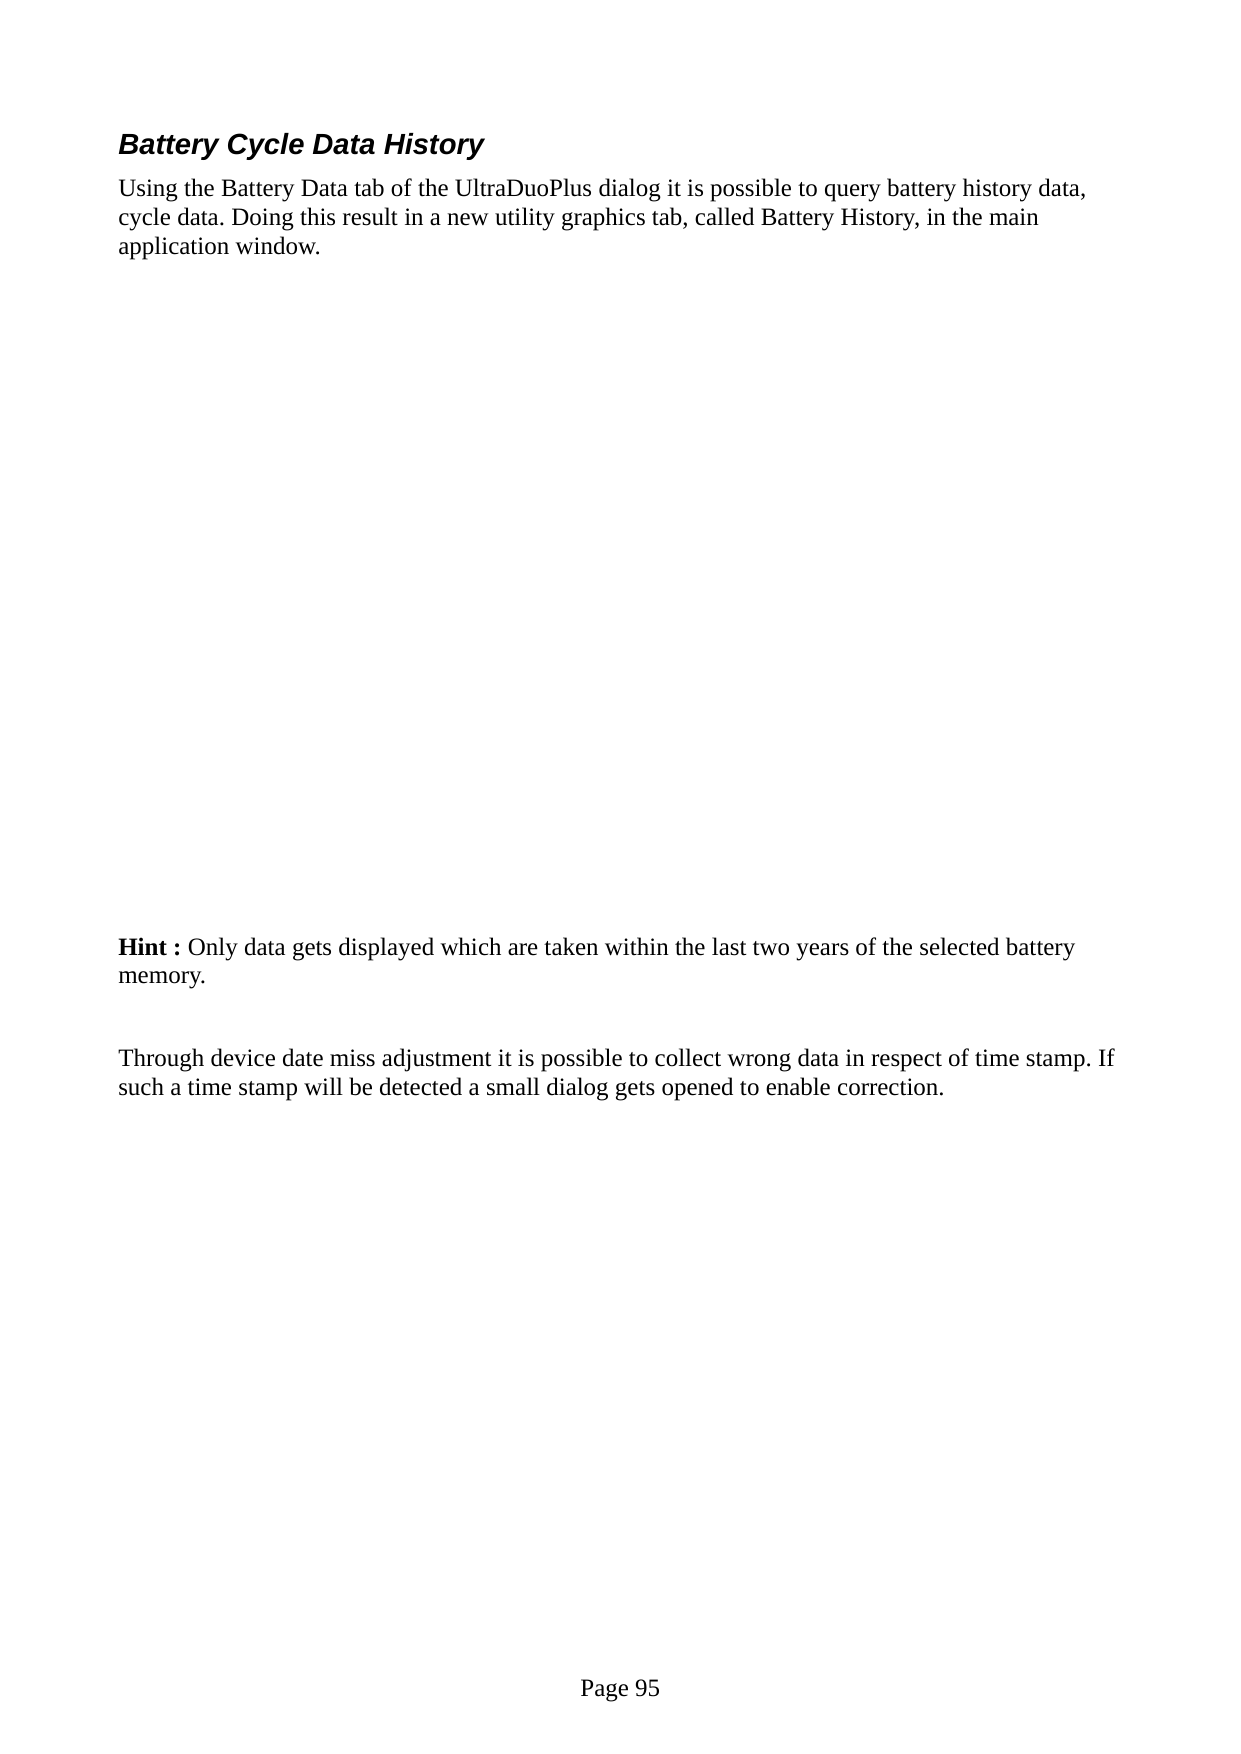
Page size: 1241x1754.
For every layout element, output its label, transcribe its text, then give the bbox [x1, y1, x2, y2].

text Hint : Only data gets displayed which are taken within the last two years of the selected battery memory. [118, 932, 1122, 989]
text Through device date miss adjustment it is possible to collect wrong data in respect of time stamp. If such a time stamp will be detected a small dialog gets opened to enable correction. [118, 1043, 1122, 1101]
text Using the Battery Data tab of the UltraDuoPlus dialog it is possible to query battery history data, cycle data. Doing this result in a new utility graphics tab, called Battery History, in the main application window. [118, 173, 1122, 259]
subtitle Battery Cycle Data History [118, 127, 1122, 161]
